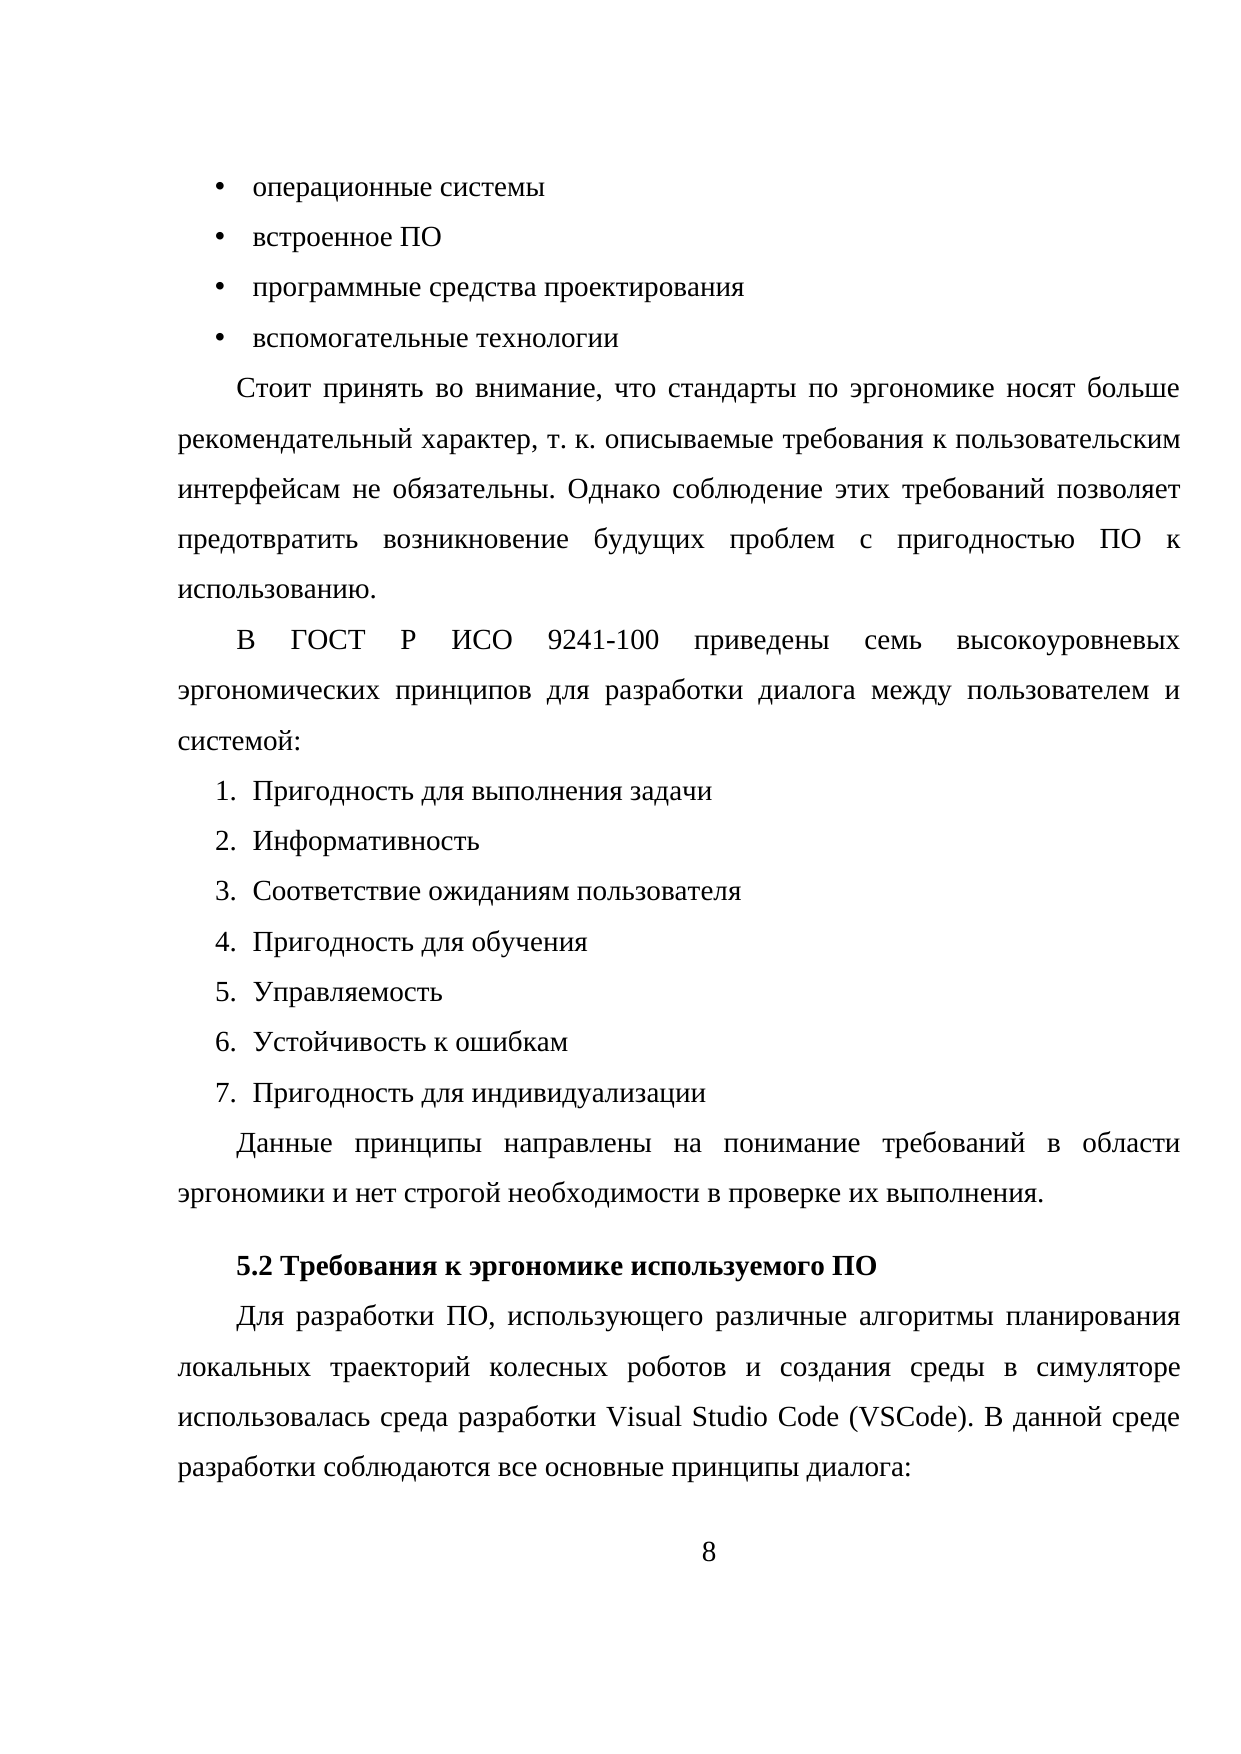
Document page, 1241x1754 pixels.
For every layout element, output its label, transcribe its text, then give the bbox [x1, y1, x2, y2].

text Для разработки ПО, использующего различные алгоритмы планирования локальных траекторий колесных роботов и создания среды в симуляторе использовалась среда разработки Visual Studio Code (VSCode). В данной среде разработки соблюдаются все основные принципы диалога: [177, 1298, 1181, 1483]
text Данные принципы направлены на понимание требований в области эргономики и нет строгой необходимости в проверке их выполнения. [177, 1125, 1181, 1209]
list Соответствие ожиданиям пользователя [215, 873, 1181, 907]
list операционные системы [215, 169, 1181, 202]
text В ГОСТ Р ИСО 9241-100 приведены семь высокоуровневых эргономических принципов для разработки диалога между пользователем и системой: [177, 622, 1181, 756]
list Пригодность для выполнения задачи [215, 773, 1181, 806]
list Управляемость [215, 974, 1181, 1008]
list вспомогательные технологии [215, 320, 1181, 354]
text Стоит принять во внимание, что стандарты по эргономике носят больше рекомендательный характер, т. к. описываемые требования к пользовательским интерфейсам не обязательны. Однако соблюдение этих требований позволяет предотвратить возникновение будущих проблем с пригодностью ПО к использованию. [177, 370, 1181, 605]
list встроенное ПО [215, 219, 1181, 253]
list программные средства проектирования [215, 269, 1181, 303]
subtitle 5.2 Требования к эргономике используемого ПО [177, 1248, 1181, 1282]
list Устойчивость к ошибкам [215, 1024, 1181, 1058]
list Информативность [215, 823, 1181, 857]
list Пригодность для обучения [215, 924, 1181, 957]
list Пригодность для индивидуализации [215, 1075, 1181, 1108]
